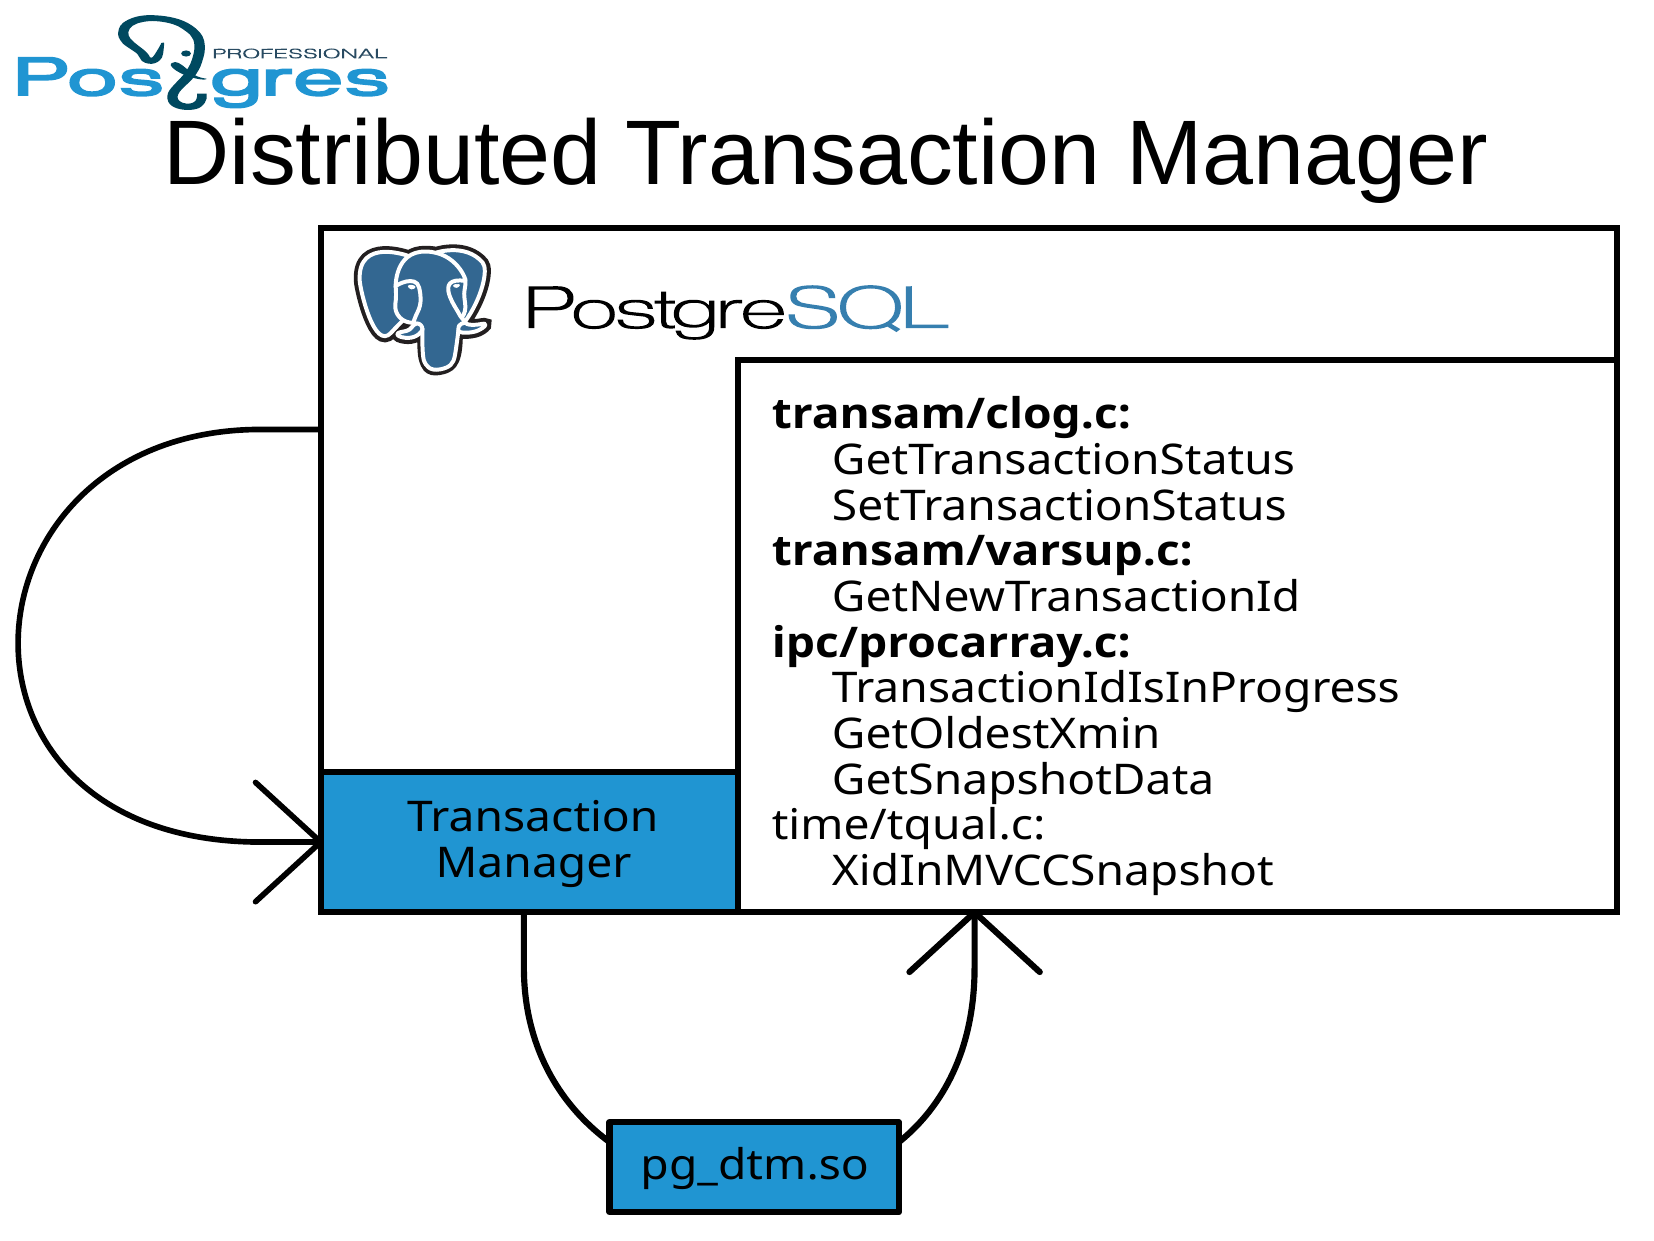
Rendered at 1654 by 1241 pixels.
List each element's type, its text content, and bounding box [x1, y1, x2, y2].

title Distributed Transaction Manager [82, 49, 1571, 225]
picture [15, 225, 1621, 1216]
